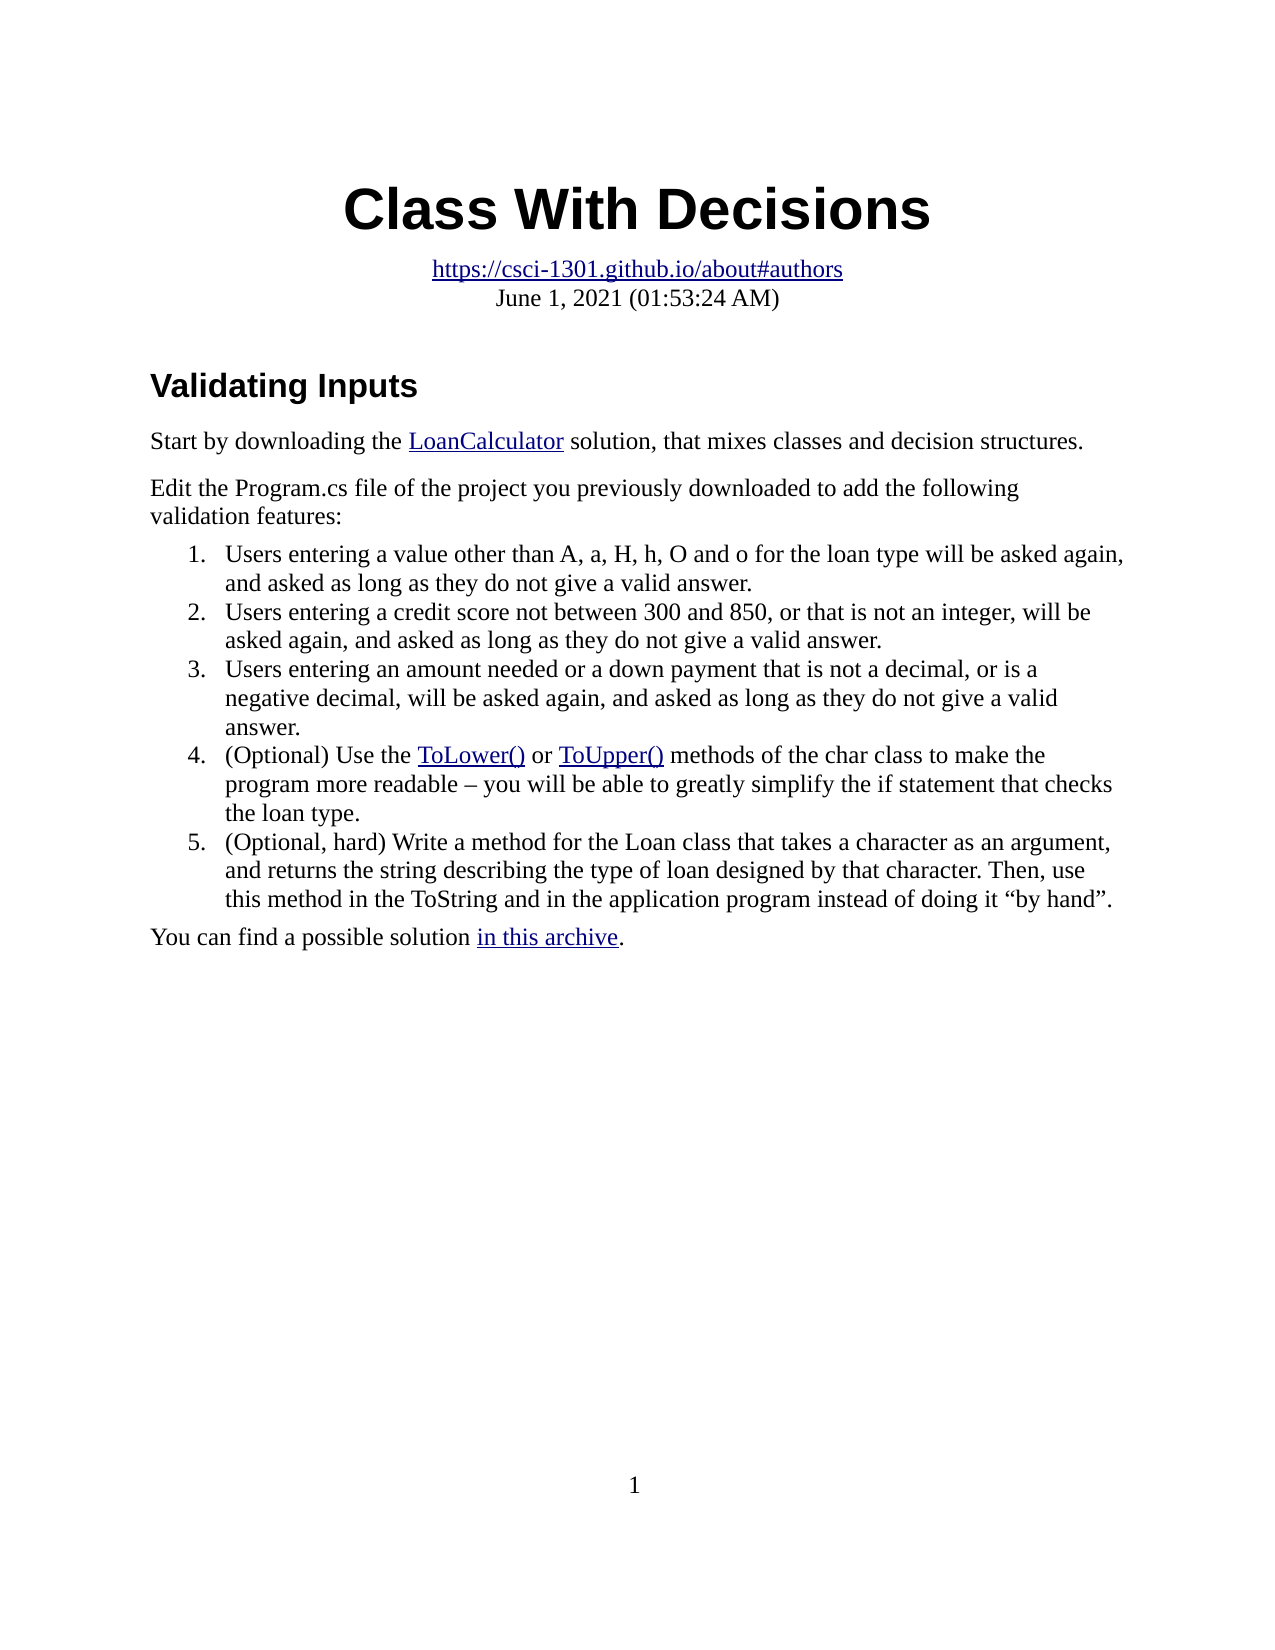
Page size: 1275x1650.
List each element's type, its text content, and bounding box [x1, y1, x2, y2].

list Users entering a credit score not between 300 and 850, or that is not an integer, will be asked again, and asked as long as they do not give a valid answer. [187, 597, 1125, 654]
list Users entering an amount needed or a down payment that is not a decimal, or is a negative decimal, will be asked again, and asked as long as they do not give a valid answer. [187, 654, 1125, 740]
text You can find a possible solution in this archive. [150, 922, 1125, 951]
list (Optional, hard) Write a method for the Loan class that takes a character as an argument, and returns the string describing the type of loan designed by that character. Then, use this method in the ToString and in the application program instead of doing it “by hand”. [187, 827, 1125, 913]
title Class With Decisions [150, 175, 1125, 242]
list Users entering a value other than A, a, H, h, O and o for the loan type will be asked again, and asked as long as they do not give a valid answer. [187, 539, 1125, 597]
text Edit the Program.cs file of the project you previously downloaded to add the following validation features: [150, 473, 1125, 530]
text https://csci-1301.github.io/about#authors [150, 254, 1125, 283]
text June 1, 2021 (01:53:24 AM) [150, 283, 1125, 312]
list (Optional) Use the ToLower() or ToUpper() methods of the char class to make the program more readable – you will be able to greatly simplify the if statement that checks the loan type. [187, 740, 1125, 827]
subtitle Validating Inputs [150, 366, 1125, 404]
text Start by downloading the LoanCalculator solution, that mixes classes and decision structures. [150, 426, 1125, 455]
